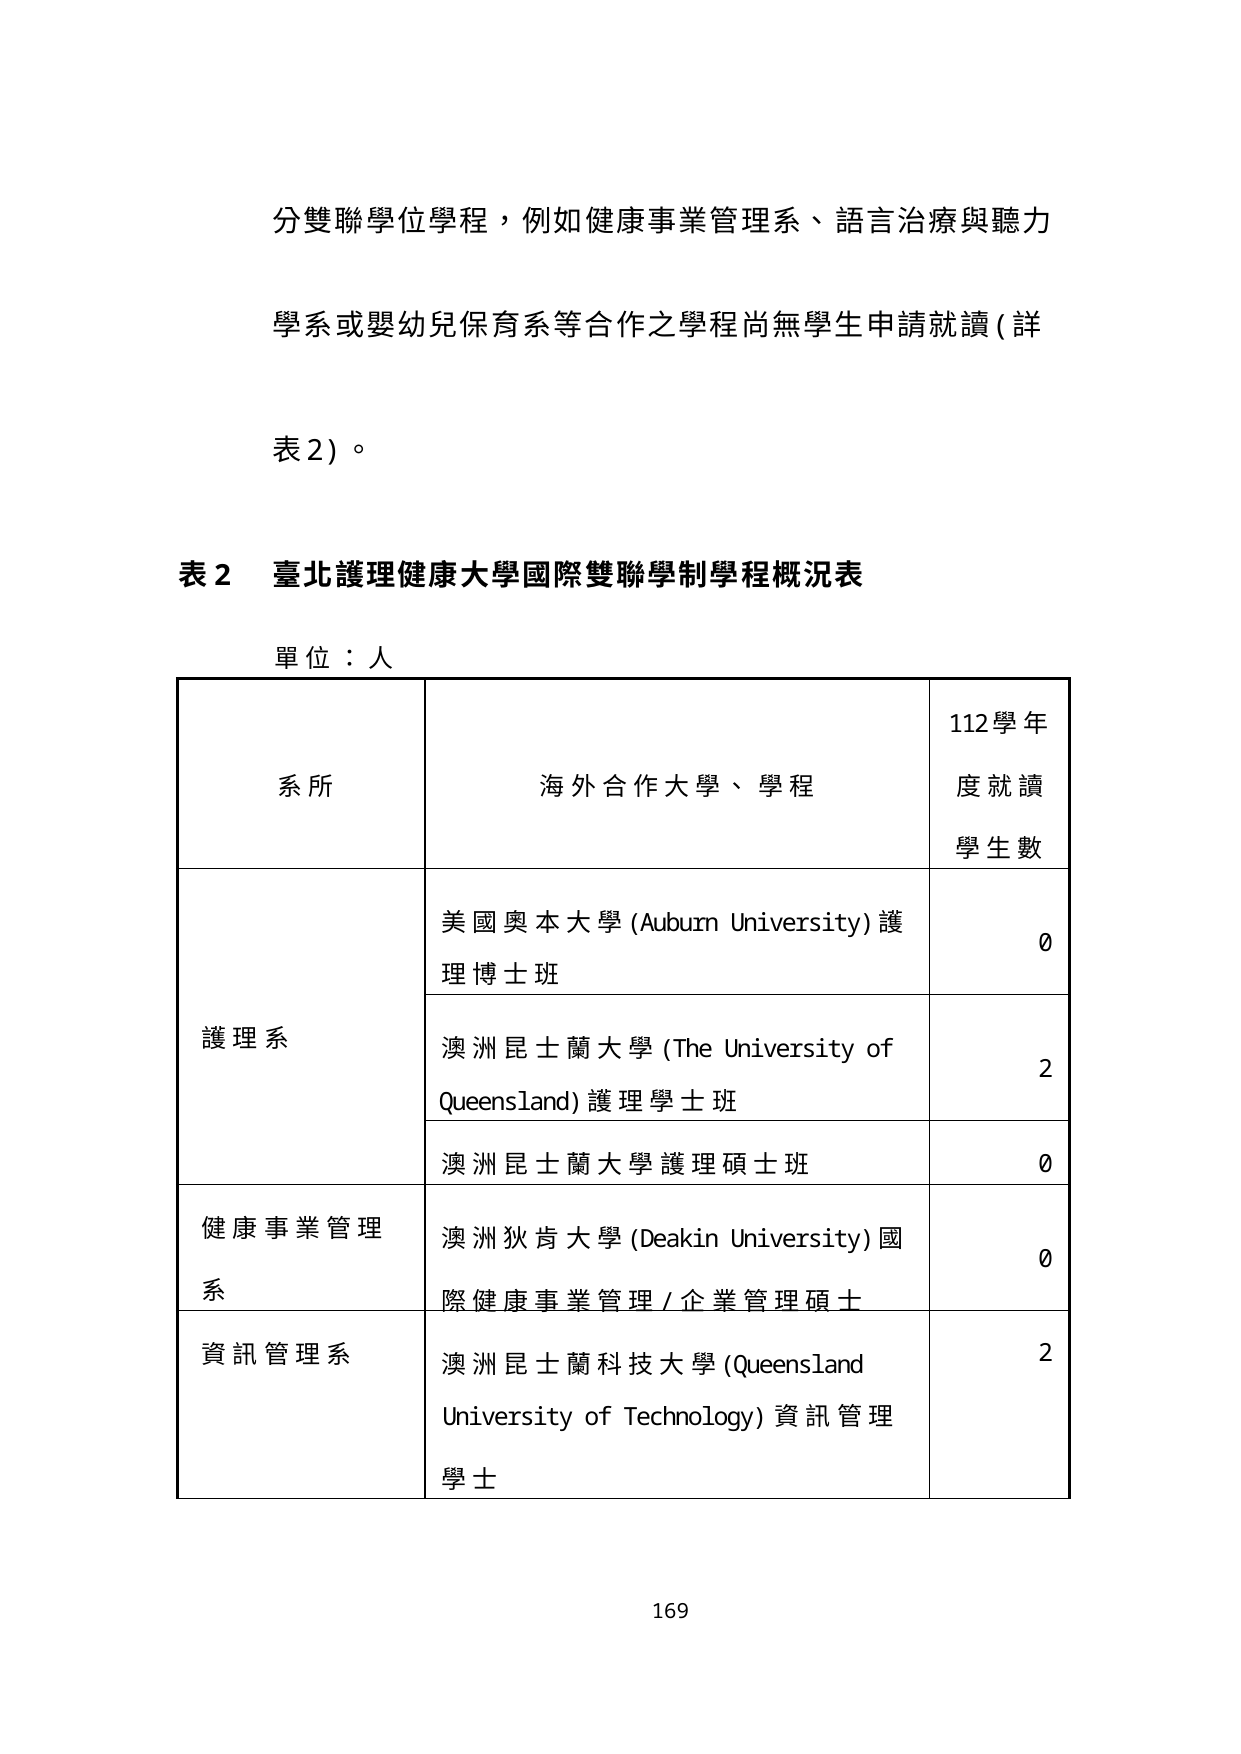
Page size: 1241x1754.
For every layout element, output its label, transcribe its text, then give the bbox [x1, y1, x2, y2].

text 分雙聯學位學程，例如健康事業管理系、語言治療與聽力學系或嬰幼兒保育系等合作之學程尚無學生申請就讀(詳表2)。 [266, 177, 1063, 490]
table_cell 澳洲昆士蘭科技大學(Queensland University of Technology)資訊管理學士 [426, 1311, 929, 1498]
table_cell 0 [930, 1121, 1068, 1183]
table_cell 0 [930, 1185, 1068, 1309]
table_header 112學年度就讀學生數 [930, 680, 1068, 868]
table_cell 資訊管理系 [179, 1311, 424, 1498]
table_cell 美國奧本大學(Auburn University)護理博士班 [426, 869, 929, 994]
table_cell 健康事業管理系 [179, 1185, 424, 1309]
table_cell 0 [930, 869, 1068, 994]
table_cell 澳洲昆士蘭大學(The University of Queensland)護理學士班 [426, 995, 929, 1120]
table_cell 2 [930, 1311, 1068, 1498]
table_cell 澳洲狄肯大學(Deakin University)國際健康事業管理/企業管理碩士 [426, 1185, 929, 1309]
text 表2 臺北護理健康大學國際雙聯學制學程概況表 單位：人 [167, 490, 1063, 677]
table_cell 護理系 [179, 869, 424, 1183]
table_header 系所 [179, 680, 424, 868]
table_cell 2 [930, 995, 1068, 1120]
table_cell 澳洲昆士蘭大學護理碩士班 [426, 1121, 929, 1183]
table_header 海外合作大學、學程 [426, 680, 929, 868]
